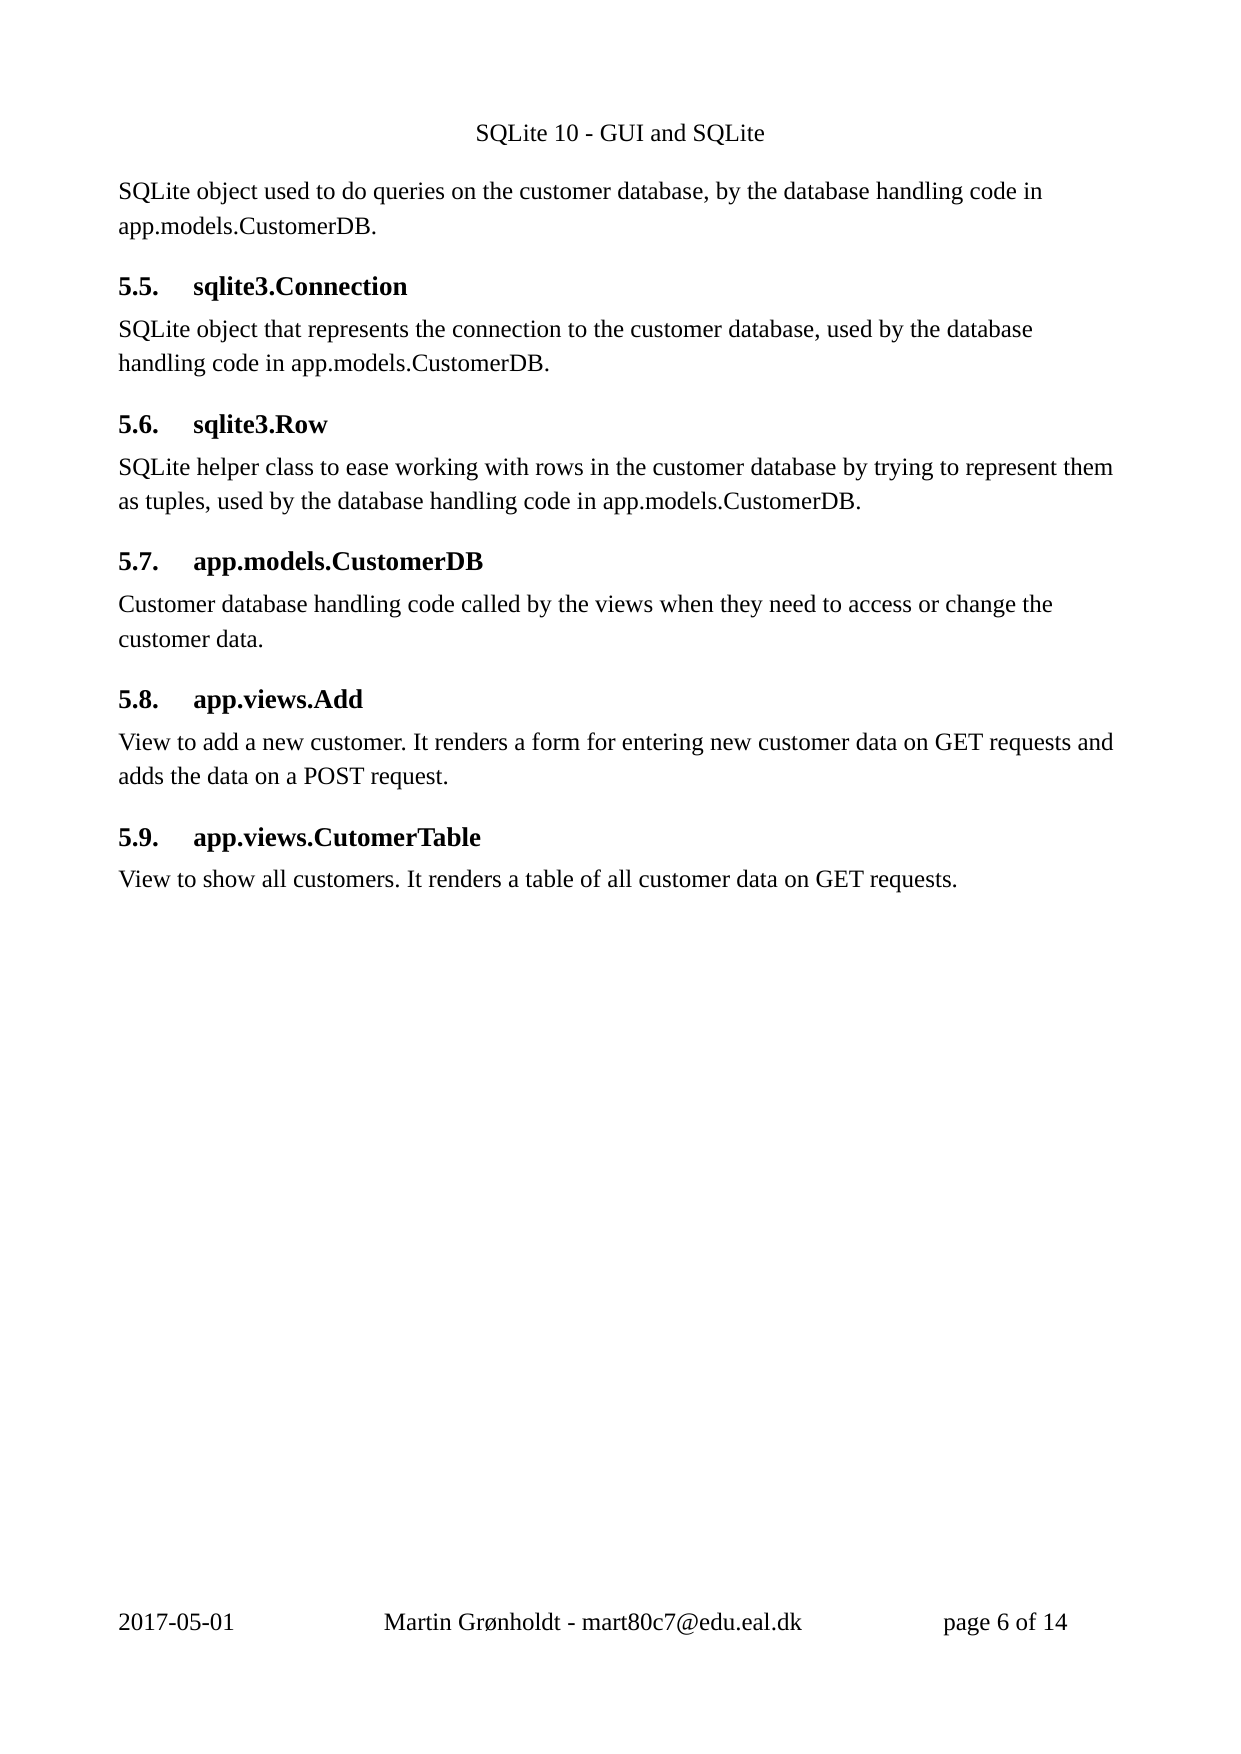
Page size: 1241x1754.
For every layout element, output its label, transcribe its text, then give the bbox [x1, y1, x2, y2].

text SQLite helper class to ease working with rows in the customer database by trying to represent them as tuples, used by the database handling code in app.models.CustomerDB. [118, 452, 1122, 515]
subtitle app.views.CutomerTable [118, 821, 1122, 852]
subtitle sqlite3.Connection [118, 270, 1122, 301]
text View to add a new customer. It renders a form for entering new customer data on GET requests and adds the data on a POST request. [118, 727, 1122, 790]
text Customer database handling code called by the views when they need to access or change the customer data. [118, 589, 1122, 652]
text View to show all customers. It renders a table of all customer data on GET requests. [118, 864, 1122, 893]
subtitle app.views.Add [118, 683, 1122, 714]
text SQLite object used to do queries on the customer database, by the database handling code in app.models.CustomerDB. [118, 176, 1122, 239]
subtitle sqlite3.Row [118, 408, 1122, 439]
subtitle app.models.CustomerDB [118, 546, 1122, 577]
text SQLite object that represents the connection to the customer database, used by the database handling code in app.models.CustomerDB. [118, 314, 1122, 377]
